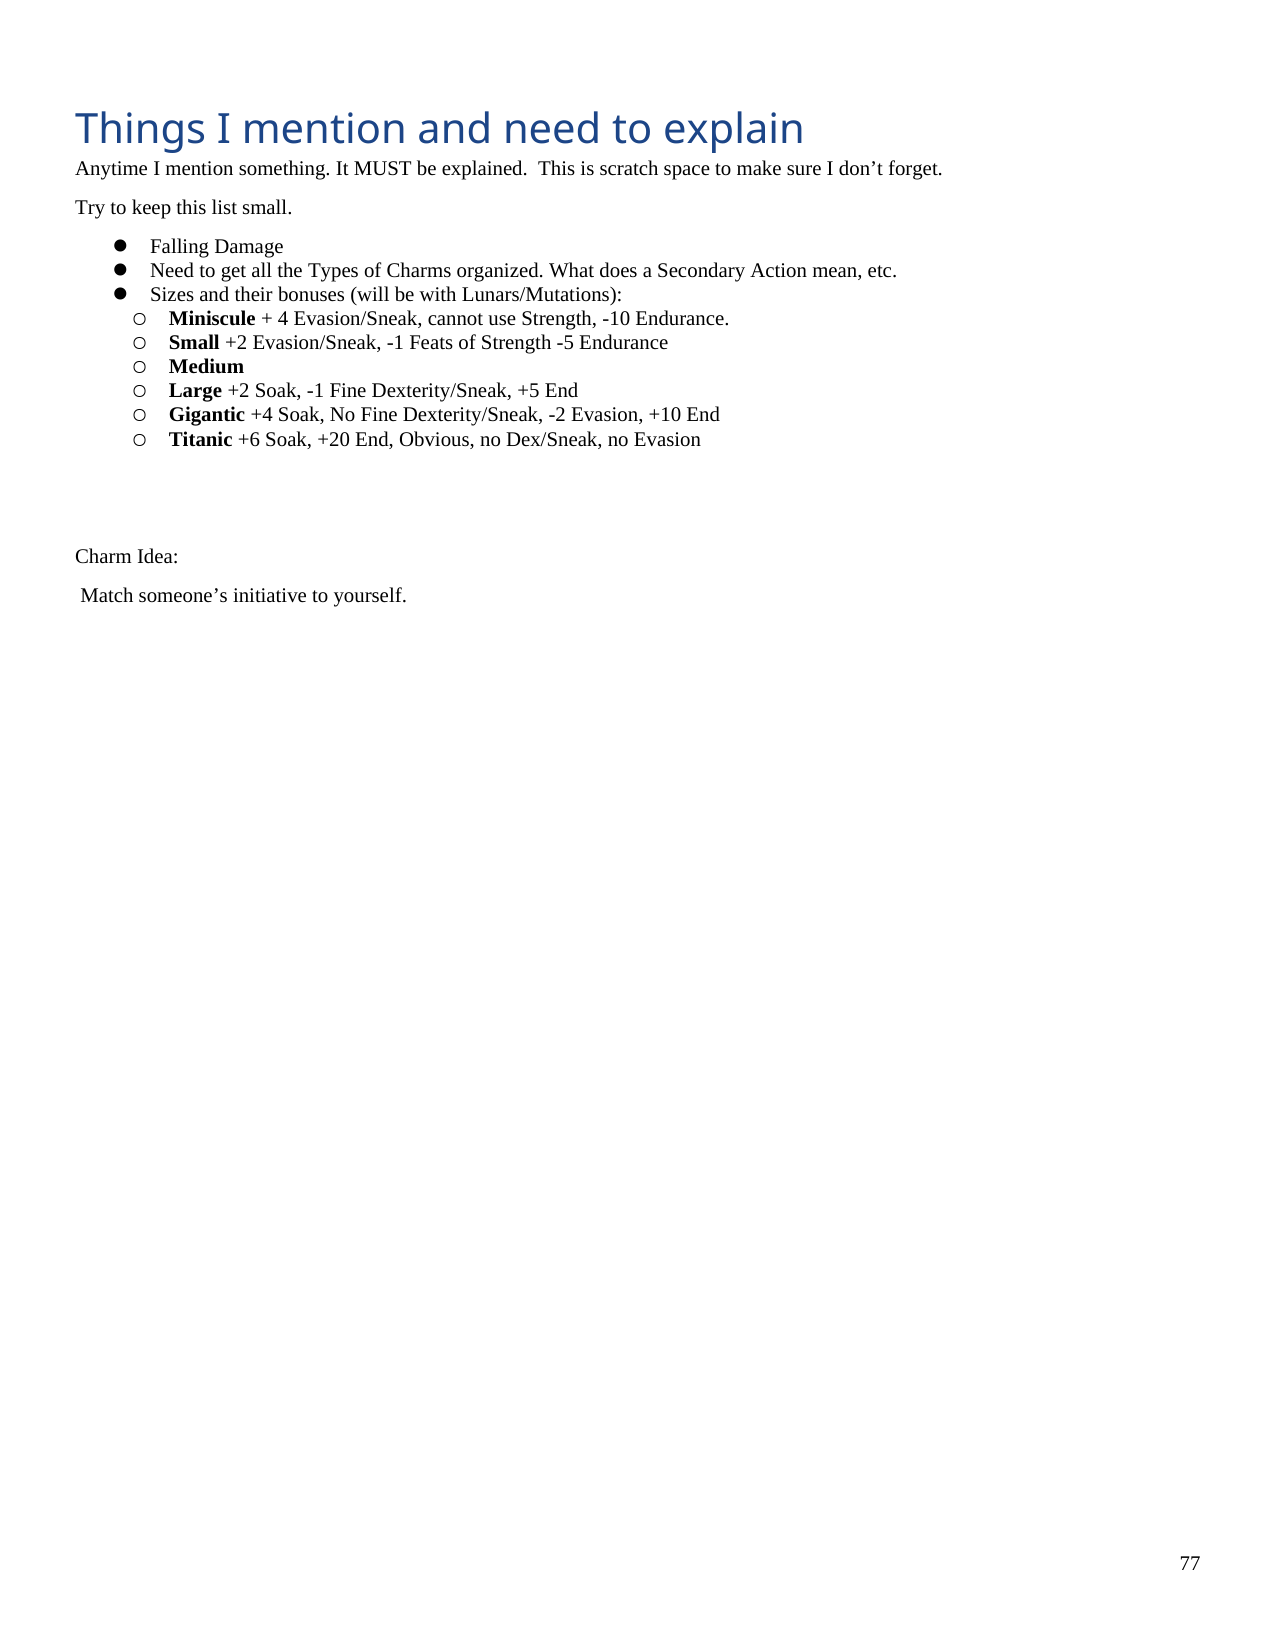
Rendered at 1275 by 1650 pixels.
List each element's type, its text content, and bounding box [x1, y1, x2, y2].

list Need to get all the Types of Charms organized. What does a Secondary Action mean, etc. [112, 258, 1200, 282]
text Try to keep this list small. [75, 195, 1200, 219]
list Titanic +6 Soak, +20 End, Obvious, no Dex/Sneak, no Evasion [131, 426, 1200, 451]
list Sizes and their bonuses (will be with Lunars/Mutations): [112, 282, 1200, 306]
text Anytime I mention something. It MUST be explained. This is scratch space to make sure I don’t forget. [75, 156, 1200, 180]
list Falling Damage [112, 234, 1200, 258]
list Gigantic +4 Soak, No Fine Dexterity/Sneak, -2 Evasion, +10 End [131, 402, 1200, 426]
text Match someone’s initiative to yourself. [75, 583, 1200, 607]
list Small +2 Evasion/Sneak, -1 Feats of Strength -5 Endurance [131, 330, 1200, 354]
subtitle Things I mention and need to explain [75, 99, 1200, 156]
list Medium [131, 354, 1200, 378]
list Large +2 Soak, -1 Fine Dexterity/Sneak, +5 End [131, 378, 1200, 402]
text Charm Idea: [75, 544, 1200, 568]
list Miniscule + 4 Evasion/Sneak, cannot use Strength, -10 Endurance. [131, 306, 1200, 330]
